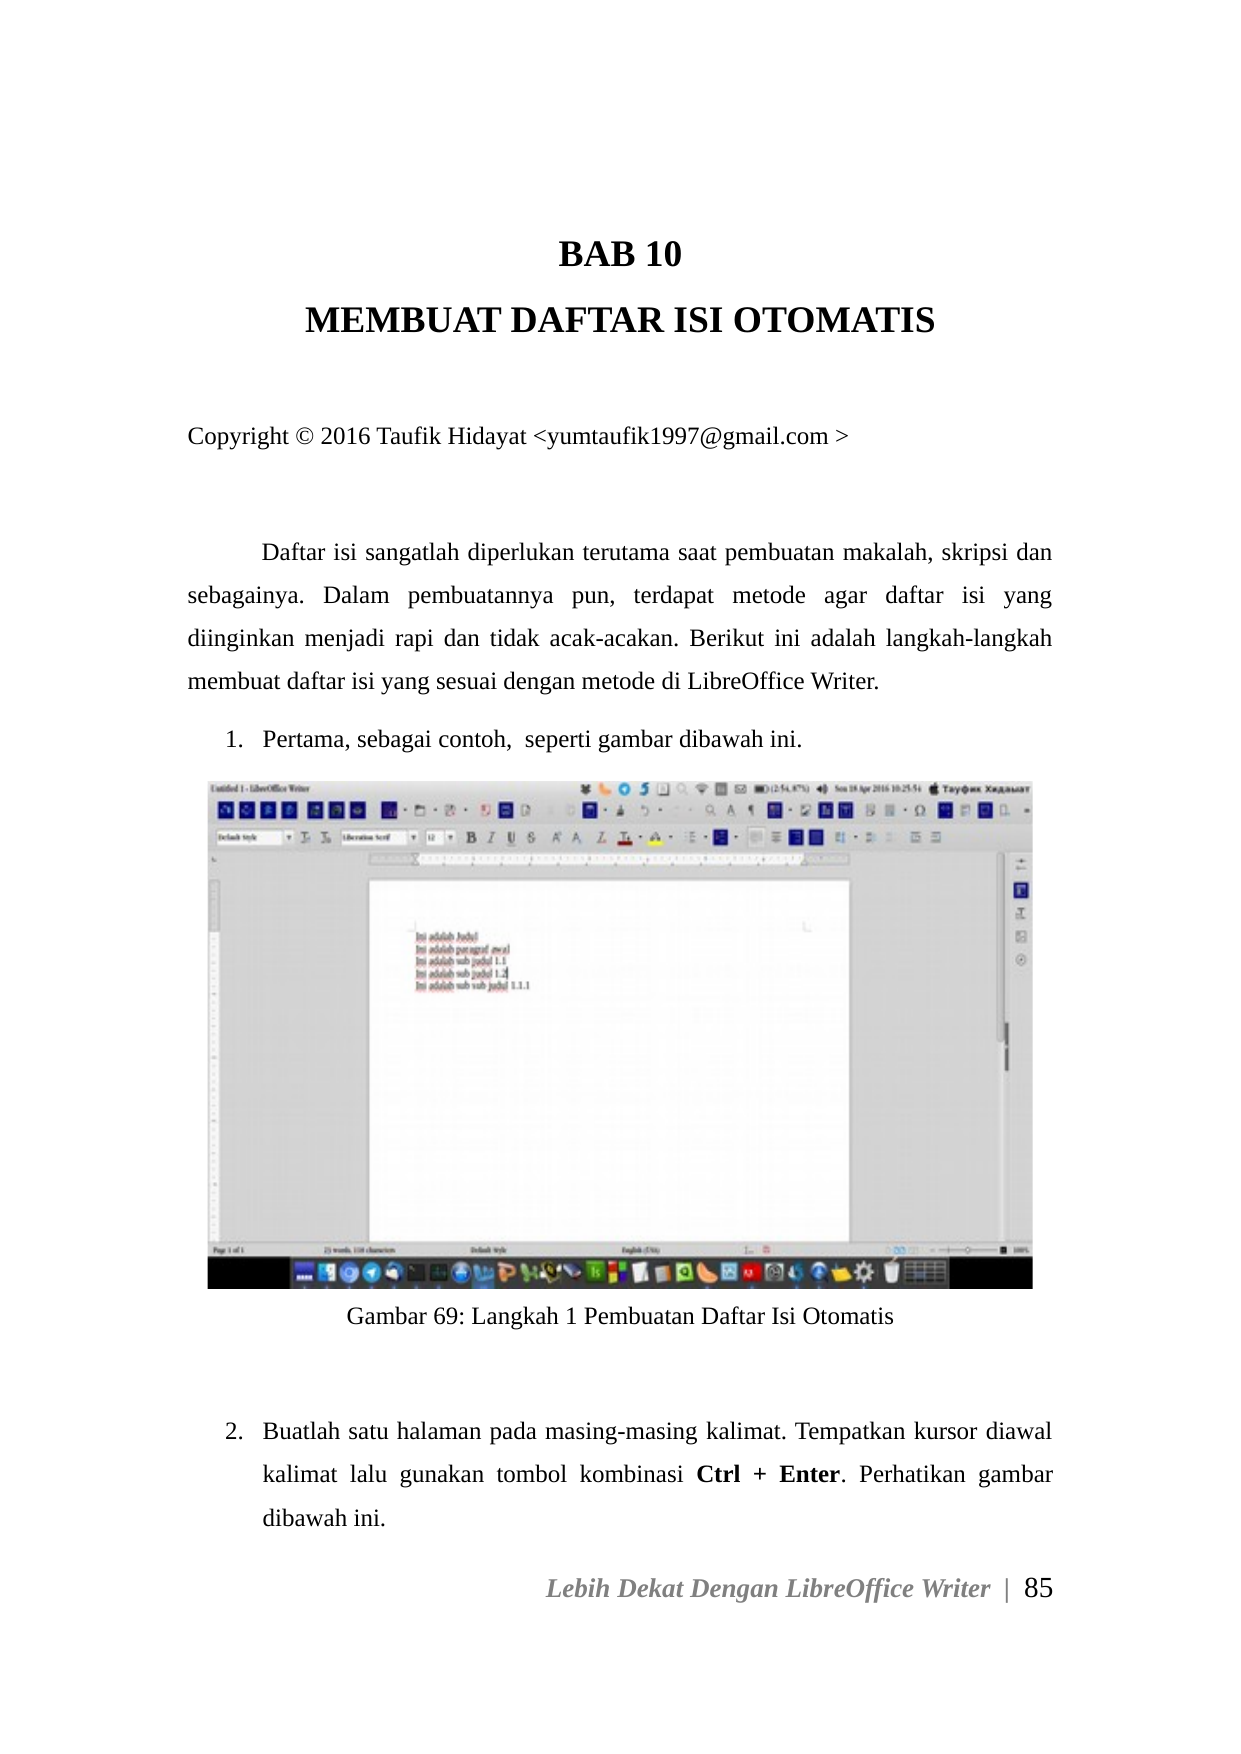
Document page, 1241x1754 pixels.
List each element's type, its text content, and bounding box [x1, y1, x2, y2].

list Pertama, sebagai contoh, seperti gambar dibawah ini. [225, 724, 1053, 753]
subtitle BAB 10 MEMBUAT DAFTAR ISI OTOMATIS [187, 175, 1053, 219]
text BAB 10 [187, 231, 1053, 274]
text Gambar 69: Langkah 1 Pembuatan Daftar Isi Otomatis [187, 1301, 1053, 1330]
picture [207, 781, 1033, 1289]
list Buatlah satu halaman pada masing-masing kalimat. Tempatkan kursor diawal kalimat lalu gunakan tombol kombinasi Ctrl + Enter. Perhatikan gambar dibawah ini. [225, 1416, 1053, 1531]
text MEMBUAT DAFTAR ISI OTOMATIS [187, 297, 1053, 341]
text Daftar isi sangatlah diperlukan terutama saat pembuatan makalah, skripsi dan sebagainya. Dalam pembuatannya pun, terdapat metode agar daftar isi yang diinginkan menjadi rapi dan tidak acak-acakan. Berikut ini adalah langkah-langkah membuat daftar isi yang sesuai dengan metode di LibreOffice Writer. [187, 537, 1053, 695]
text Copyright © 2016 Taufik Hidayat <yumtaufik1997@gmail.com > [187, 421, 1053, 450]
